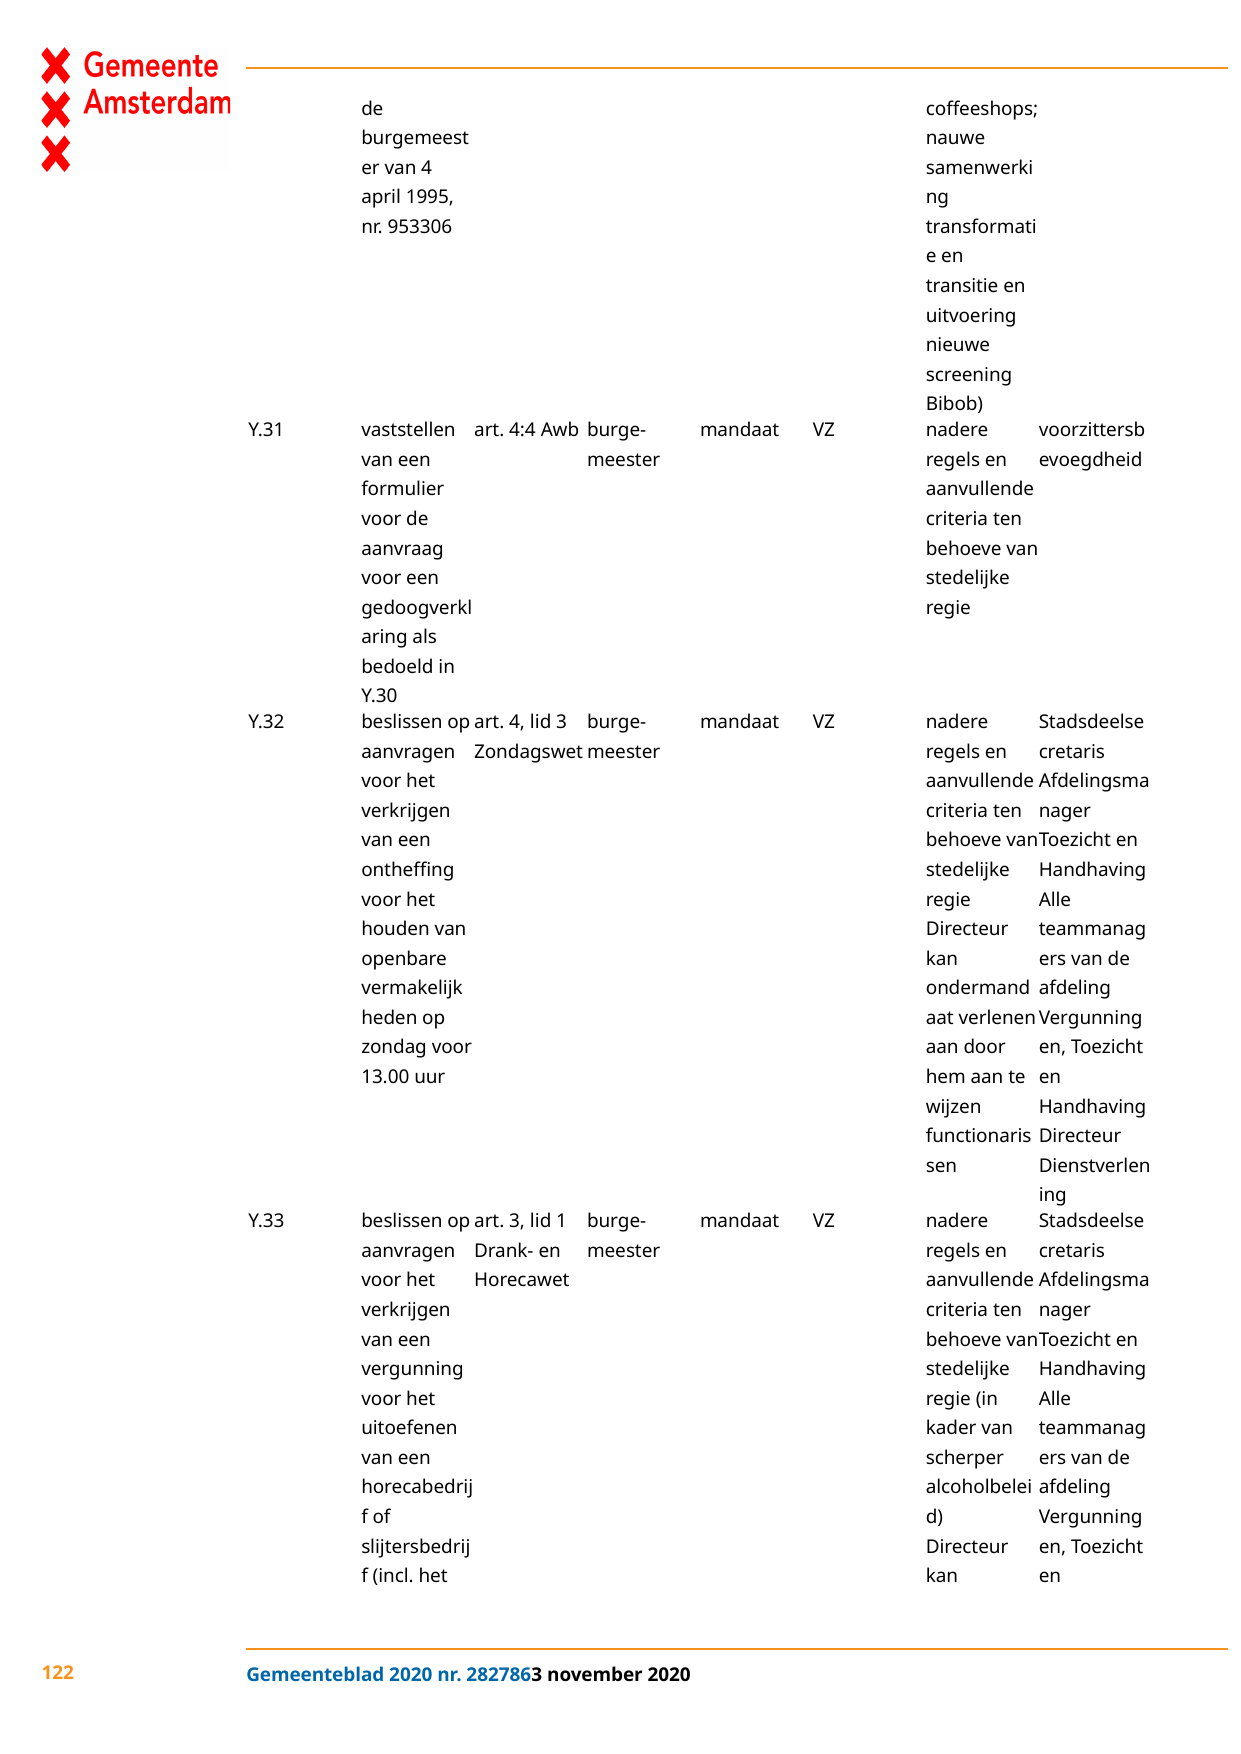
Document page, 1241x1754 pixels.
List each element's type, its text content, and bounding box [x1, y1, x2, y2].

table_cell de burgemeester van 4 april 1995, nr. 953306 [361, 95, 474, 416]
table_cell [700, 95, 813, 416]
table_cell [1039, 95, 1152, 416]
picture [41, 47, 231, 172]
table_cell VZ [813, 416, 926, 708]
table_cell vaststellen van een formulier voor de aanvraag voor een gedoogverklaring als bedoeld in Y.30 [361, 416, 474, 708]
table_cell Stadsdeelsecretaris Afdelingsmanager Toezicht en Handhaving Alle teammanagers van de afdeling Vergunningen, Toezicht en Handhaving Directeur Dienstverlening [1039, 708, 1152, 1207]
table_cell art. 4:4 Awb [474, 416, 587, 708]
table_cell mandaat [700, 708, 813, 1207]
table_cell nadere regels en aanvullende criteria ten behoeve van stedelijke regie [926, 416, 1038, 708]
table_cell Y.33 [248, 1208, 361, 1588]
table_cell [474, 95, 587, 416]
table_cell nadere regels en aanvullende criteria ten behoeve van stedelijke regie Directeur kan ondermandaat verlenen aan door hem aan te wijzen functionarissen [926, 708, 1038, 1207]
table_cell Stadsdeelsecretaris Afdelingsmanager Toezicht en Handhaving Alle teammanagers van de afdeling Vergunningen, Toezicht en [1039, 1208, 1152, 1588]
table_cell mandaat [700, 416, 813, 708]
table_cell Y.31 [248, 416, 361, 708]
table_cell Y.32 [248, 708, 361, 1207]
table_cell [248, 95, 361, 416]
table_cell art. 3, lid 1 Drank- en Horecawet [474, 1208, 587, 1588]
table_cell [587, 95, 700, 416]
table_cell beslissen op aanvragen voor het verkrijgen van een vergunning voor het uitoefenen van een horecabedrijf of slijtersbedrijf (incl. het [361, 1208, 474, 1588]
table_cell art. 4, lid 3 Zondagswet [474, 708, 587, 1207]
table_cell burge-meester [587, 416, 700, 708]
table_cell burge-meester [587, 708, 700, 1207]
table_cell mandaat [700, 1208, 813, 1588]
table_cell nadere regels en aanvullende criteria ten behoeve van stedelijke regie (in kader van scherper alcoholbeleid) Directeur kan [926, 1208, 1038, 1588]
table_cell [813, 95, 926, 416]
table_cell burge-meester [587, 1208, 700, 1588]
table_cell VZ [813, 1208, 926, 1588]
table_cell coffeeshops; nauwe samenwerking transformatie en transitie en uitvoering nieuwe screening Bibob) [926, 95, 1038, 416]
table_cell VZ [813, 708, 926, 1207]
table_cell beslissen op aanvragen voor het verkrijgen van een ontheffing voor het houden van openbare vermakelijkheden op zondag voor 13.00 uur [361, 708, 474, 1207]
table_cell voorzittersbevoegdheid [1039, 416, 1152, 708]
